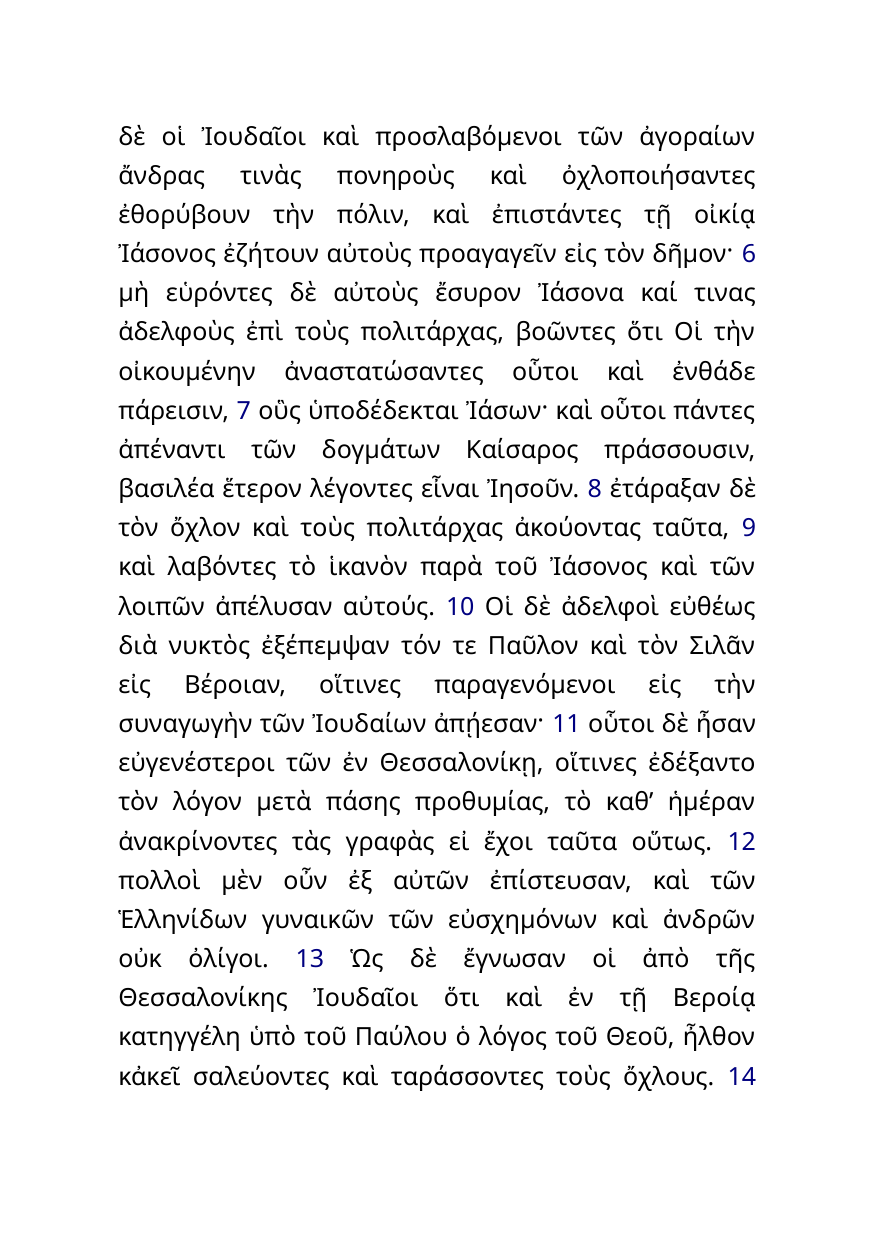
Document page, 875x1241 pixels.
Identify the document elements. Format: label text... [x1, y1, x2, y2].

text δὲ οἱ Ἰουδαῖοι καὶ προσλαβόμενοι τῶν ἀγοραίων ἄνδρας τινὰς πονηροὺς καὶ ὀχλοποιήσαντες ἐθορύβουν τὴν πόλιν, καὶ ἐπιστάντες τῇ οἰκίᾳ Ἰάσονος ἐζήτουν αὐτοὺς προαγαγεῖν εἰς τὸν δῆμον· 6 μὴ εὑρόντες δὲ αὐτοὺς ἔσυρον Ἰάσονα καί τινας ἀδελφοὺς ἐπὶ τοὺς πολιτάρχας, βοῶντες ὅτι Οἱ τὴν οἰκουμένην ἀναστατώσαντες οὗτοι καὶ ἐνθάδε πάρεισιν, 7 οὓς ὑποδέδεκται Ἰάσων· καὶ οὗτοι πάντες ἀπέναντι τῶν δογμάτων Καίσαρος πράσσουσιν, βασιλέα ἕτερον λέγοντες εἶναι Ἰησοῦν. 8 ἐτάραξαν δὲ τὸν ὄχλον καὶ τοὺς πολιτάρχας ἀκούοντας ταῦτα, 9 καὶ λαβόντες τὸ ἱκανὸν παρὰ τοῦ Ἰάσονος καὶ τῶν λοιπῶν ἀπέλυσαν αὐτούς. 10 Οἱ δὲ ἀδελφοὶ εὐθέως διὰ νυκτὸς ἐξέπεμψαν τόν τε Παῦλον καὶ τὸν Σιλᾶν εἰς Βέροιαν, οἵτινες παραγενόμενοι εἰς τὴν συναγωγὴν τῶν Ἰουδαίων ἀπῄεσαν· 11 οὗτοι δὲ ἦσαν εὐγενέστεροι τῶν ἐν Θεσσαλονίκῃ, οἵτινες ἐδέξαντο τὸν λόγον μετὰ πάσης προθυμίας, τὸ καθ’ ἡμέραν ἀνακρίνοντες τὰς γραφὰς εἰ ἔχοι ταῦτα οὕτως. 12 πολλοὶ μὲν οὖν ἐξ αὐτῶν ἐπίστευσαν, καὶ τῶν Ἑλληνίδων γυναικῶν τῶν εὐσχημόνων καὶ ἀνδρῶν οὐκ ὀλίγοι. 13 Ὡς δὲ ἔγνωσαν οἱ ἀπὸ τῆς Θεσσαλονίκης Ἰουδαῖοι ὅτι καὶ ἐν τῇ Βεροίᾳ κατηγγέλη ὑπὸ τοῦ Παύλου ὁ λόγος τοῦ Θεοῦ, ἦλθον κἀκεῖ σαλεύοντες καὶ ταράσσοντες τοὺς ὄχλους. 14 [118, 118, 756, 1092]
